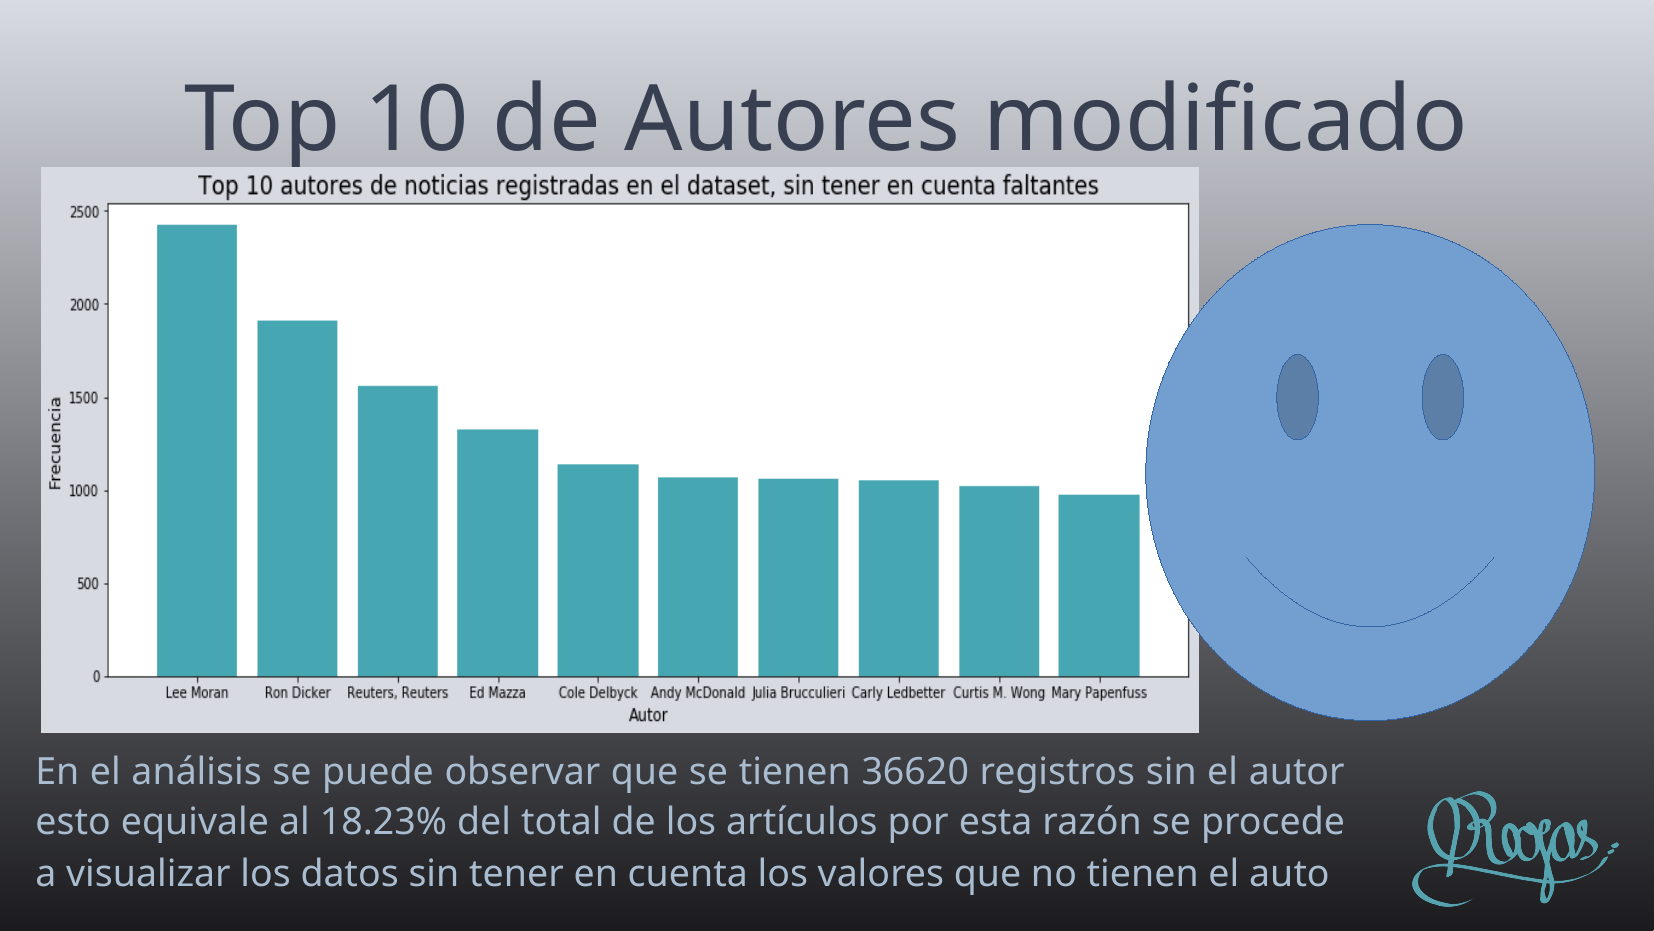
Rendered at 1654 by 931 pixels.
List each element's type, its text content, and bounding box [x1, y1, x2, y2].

picture [41, 167, 1199, 733]
title Top 10 de Autores modificado [82, 37, 1571, 193]
text_box [1145, 224, 1595, 721]
picture [1412, 791, 1619, 907]
list En el análisis se puede observar que se tienen 36620 registros sin el autor esto equivale al 18.23% del total de los artículos por esta razón se procede a visualizar los datos sin tener en cuenta los valores que no tienen el auto [35, 744, 1347, 917]
